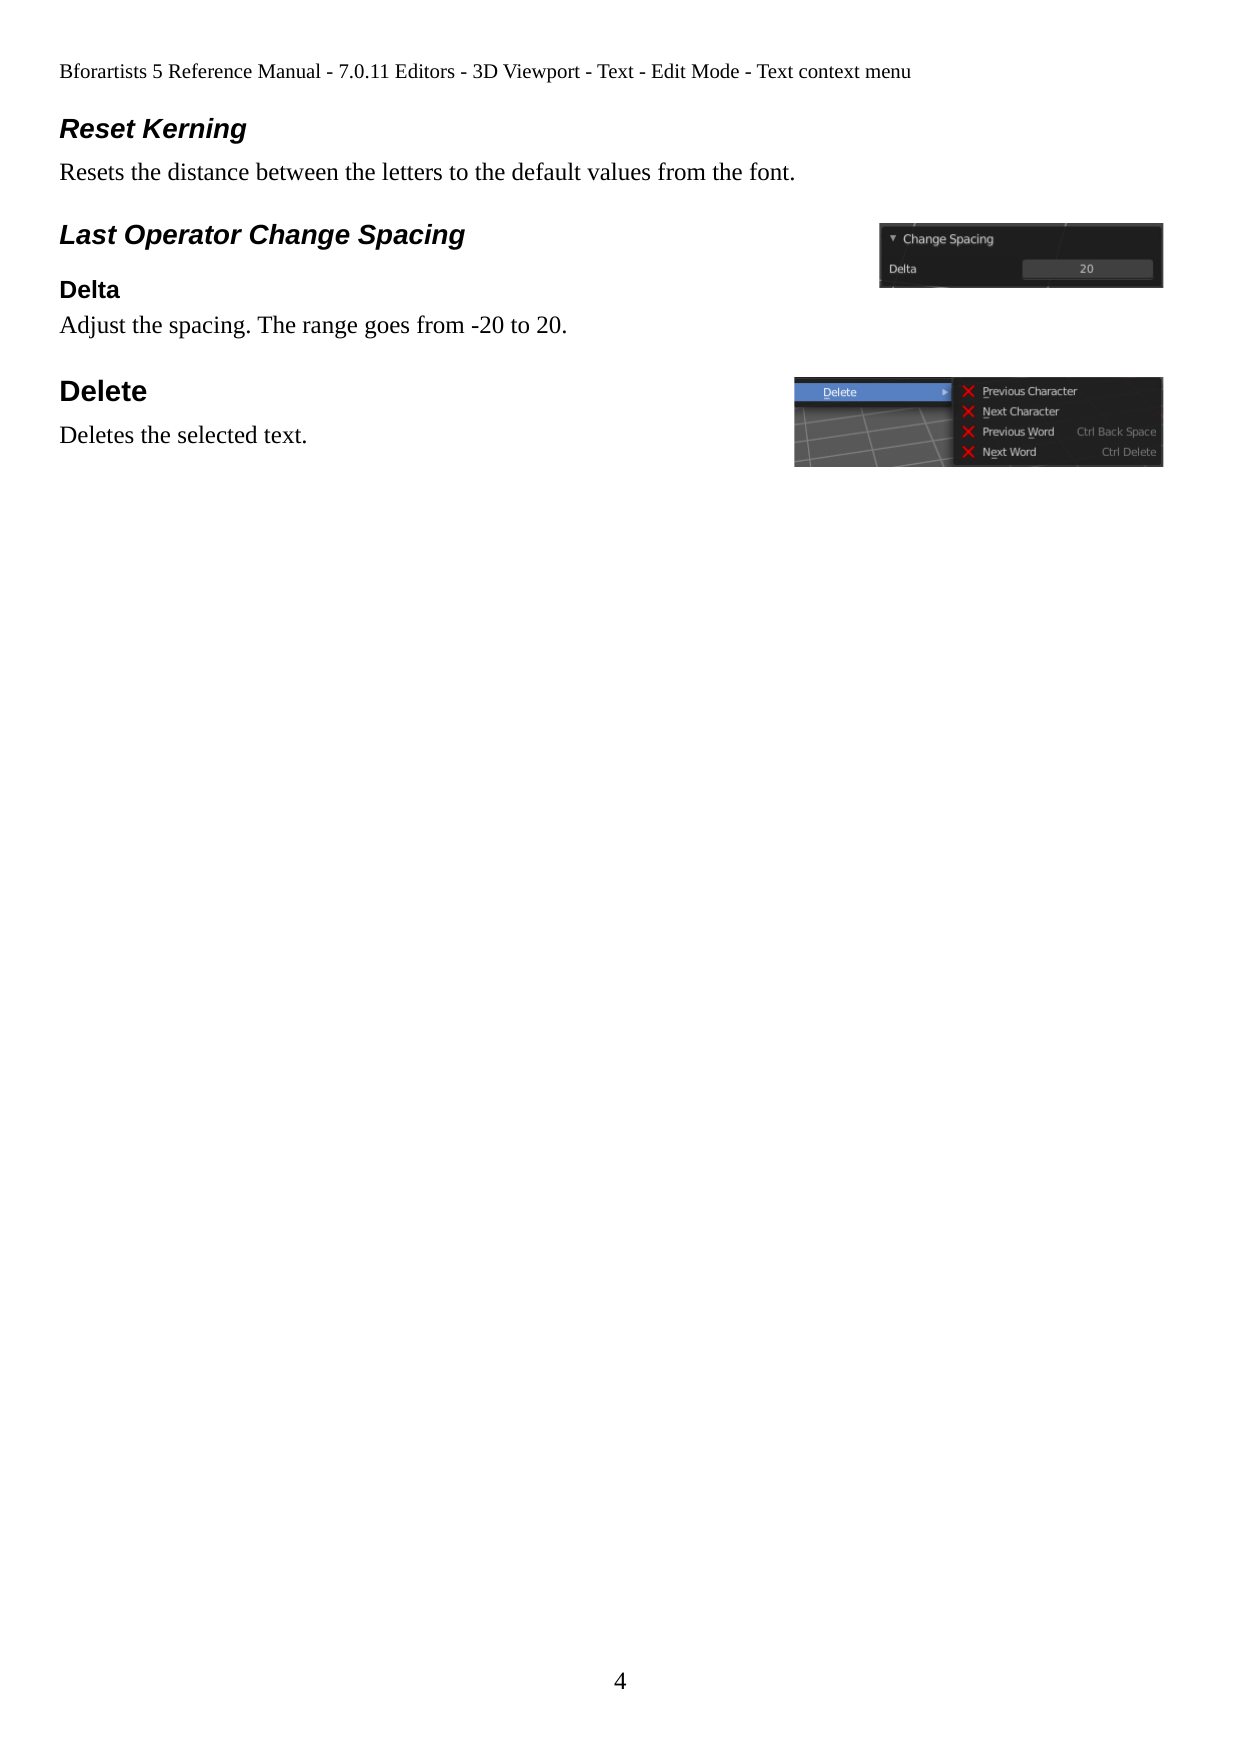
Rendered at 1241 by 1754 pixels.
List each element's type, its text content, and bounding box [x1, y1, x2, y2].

subtitle Delete [59, 374, 1181, 408]
subtitle Last Operator Change Spacing [59, 218, 1181, 250]
text Resets the distance between the letters to the default values from the font. [59, 157, 1181, 186]
picture [879, 223, 1164, 288]
subtitle Delta [59, 275, 1181, 304]
subtitle Reset Kerning [59, 113, 1181, 144]
text Deletes the selected text. [59, 420, 794, 449]
picture [794, 377, 1164, 467]
text Adjust the spacing. The range goes from -20 to 20. [59, 310, 1181, 339]
